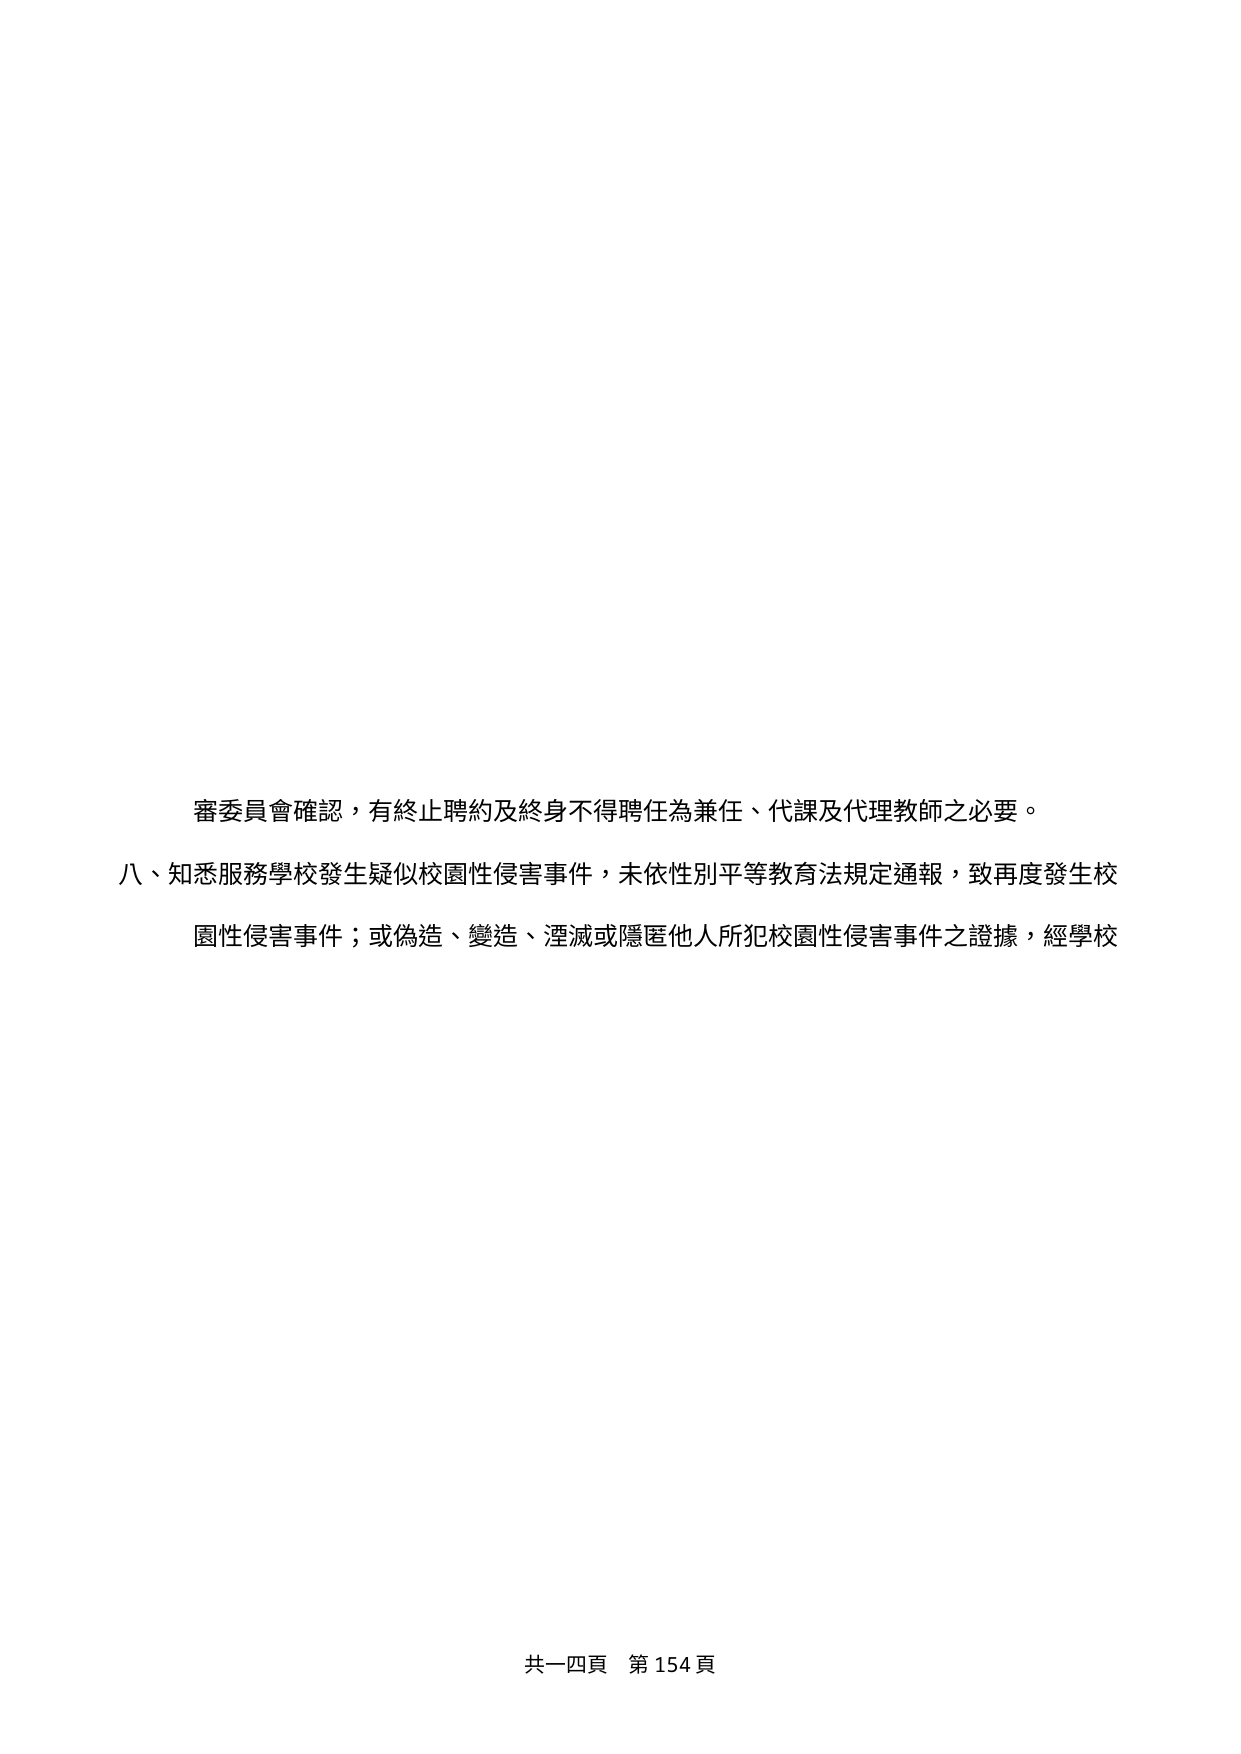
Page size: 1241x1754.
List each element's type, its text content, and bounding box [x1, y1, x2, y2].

text 審委員會確認，有終止聘約及終身不得聘任為兼任、代課及代理教師之必要。 [118, 768, 1122, 831]
text 八、知悉服務學校發生疑似校園性侵害事件，未依性別平等教育法規定通報，致再度發生校園性侵害事件；或偽造、變造、湮滅或隱匿他人所犯校園性侵害事件之證據，經學校 [118, 831, 1122, 956]
